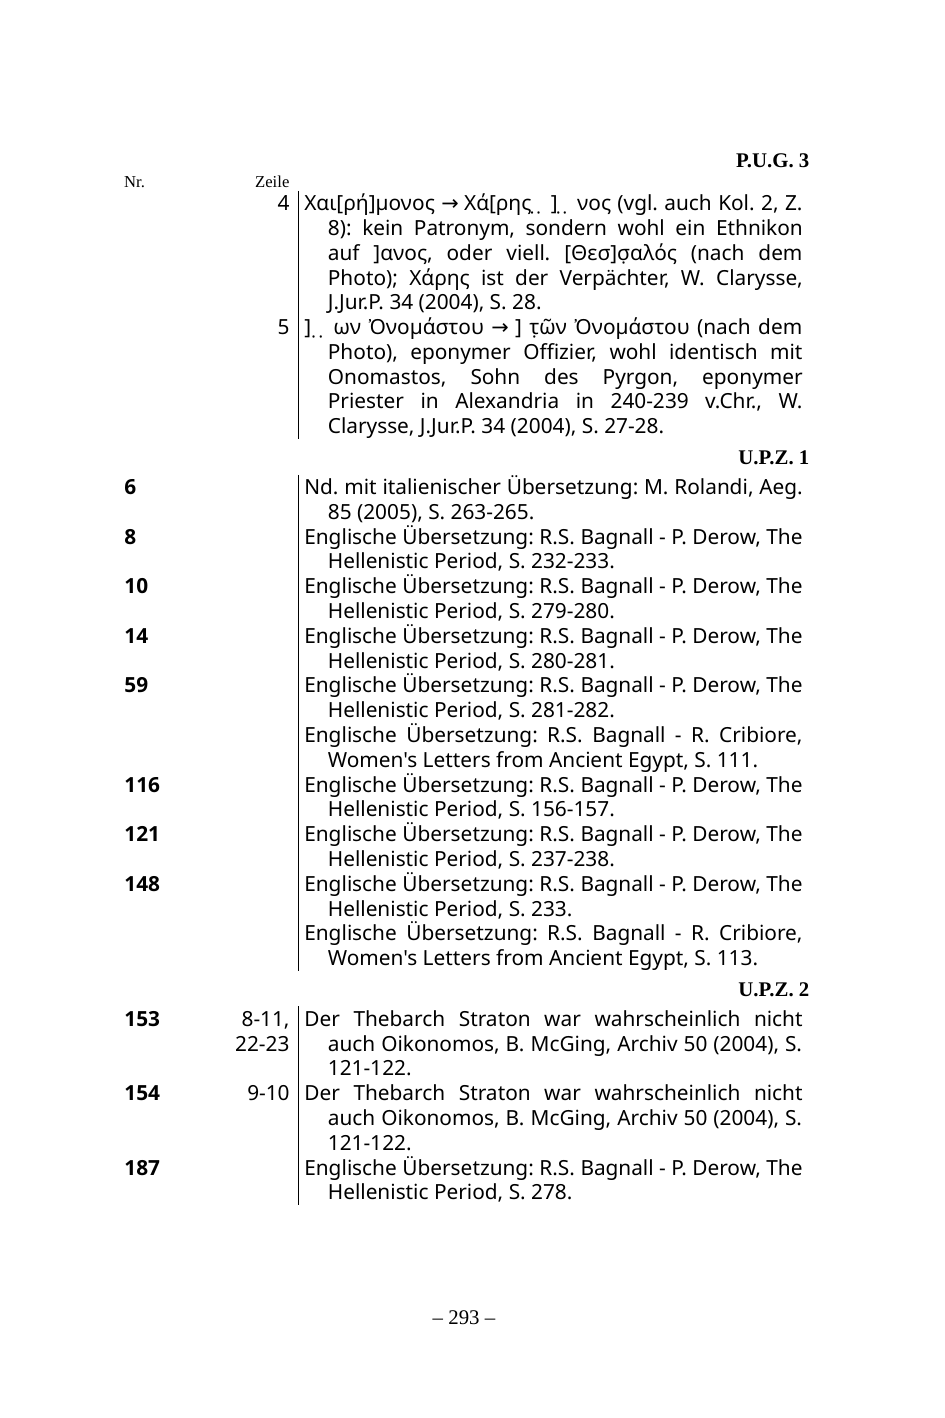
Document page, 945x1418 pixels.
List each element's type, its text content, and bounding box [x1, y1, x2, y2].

subtitle U.P.Z. 2 [118, 976, 809, 1001]
table_cell 154 [118, 1081, 207, 1155]
table_cell Der Thebarch Straton war wahrscheinlich nicht auch Oikonomos, B. McGing, Archiv 50 (2004), S. 121-122. [299, 1081, 809, 1155]
table_cell [207, 723, 298, 772]
table_cell [207, 921, 298, 971]
table_header 153 [118, 1006, 207, 1081]
table_cell [118, 723, 207, 772]
table_cell Englische Übersetzung: R.S. Bagnall - P. Derow, The Hellenistic Period, S. 279-280. [299, 574, 809, 623]
table_header 8-11, 22-23 [207, 1006, 298, 1081]
table_cell 8 [118, 524, 298, 574]
table_cell Χαι[ρή]μονος → Χά[ρης ̣ ̣ ] ̣ ̣ νος (vgl. auch Kol. 2, Z. 8): kein Patronym, sondern wohl ein Ethnikon auf ]ανος, oder viell. [Θεσ]σ̣αλός (nach dem Photo); Χάρης ist der Verpächter, W. Clarysse, J.Jur.P. 34 (2004), S. 28. [299, 191, 809, 315]
table_cell 121 [118, 822, 298, 871]
table_cell 4 [118, 191, 298, 315]
table_cell Englische Übersetzung: R.S. Bagnall - P. Derow, The Hellenistic Period, S. 237-238. [299, 822, 809, 871]
subtitle U.P.Z. 1 [118, 445, 809, 469]
table_cell 5 [118, 315, 298, 439]
table_cell 148 [118, 871, 298, 921]
table_cell Englische Übersetzung: R.S. Bagnall - R. Cribiore, Women's Letters from Ancient Egypt, S. 113. [299, 921, 809, 971]
table_cell 9-10 [207, 1081, 298, 1155]
table_cell 116 [118, 772, 298, 822]
table_cell Englische Übersetzung: R.S. Bagnall - P. Derow, The Hellenistic Period, S. 232-233. [299, 524, 809, 574]
table_cell 59 [118, 673, 298, 723]
table_cell Englische Übersetzung: R.S. Bagnall - P. Derow, The Hellenistic Period, S. 281-282. [299, 673, 809, 723]
table_cell 10 [118, 574, 298, 623]
table_cell 14 [118, 624, 298, 673]
table_header Der Thebarch Straton war wahrscheinlich nicht auch Oikonomos, B. McGing, Archiv 50 (2004), S. 121-122. [299, 1006, 809, 1081]
table_header 6 [118, 475, 298, 524]
table_cell Englische Übersetzung: R.S. Bagnall - P. Derow, The Hellenistic Period, S. 280-281. [299, 624, 809, 673]
table_cell 187 [118, 1155, 298, 1205]
table_cell Englische Übersetzung: R.S. Bagnall - R. Cribiore, Women's Letters from Ancient Egypt, S. 111. [299, 723, 809, 772]
table_cell ] ̣ ̣ ων Ὀνομάστου → ] τ̣ῶν Ὀνομάστου (nach dem Photo), eponymer Offizier, wohl identisch mit Onomastos, Sohn des Pyrgon, eponymer Priester in Alexandria in 240-239 v.Chr., W. Clarysse, J.Jur.P. 34 (2004), S. 27-28. [299, 315, 809, 439]
table_header Nd. mit italienischer Übersetzung: M. Rolandi, Aeg. 85 (2005), S. 263-265. [299, 475, 809, 524]
table_cell Englische Übersetzung: R.S. Bagnall - P. Derow, The Hellenistic Period, S. 278. [299, 1155, 809, 1205]
table_cell [118, 921, 207, 971]
table_cell Englische Übersetzung: R.S. Bagnall - P. Derow, The Hellenistic Period, S. 156-157. [299, 772, 809, 822]
table_cell Englische Übersetzung: R.S. Bagnall - P. Derow, The Hellenistic Period, S. 233. [299, 871, 809, 921]
